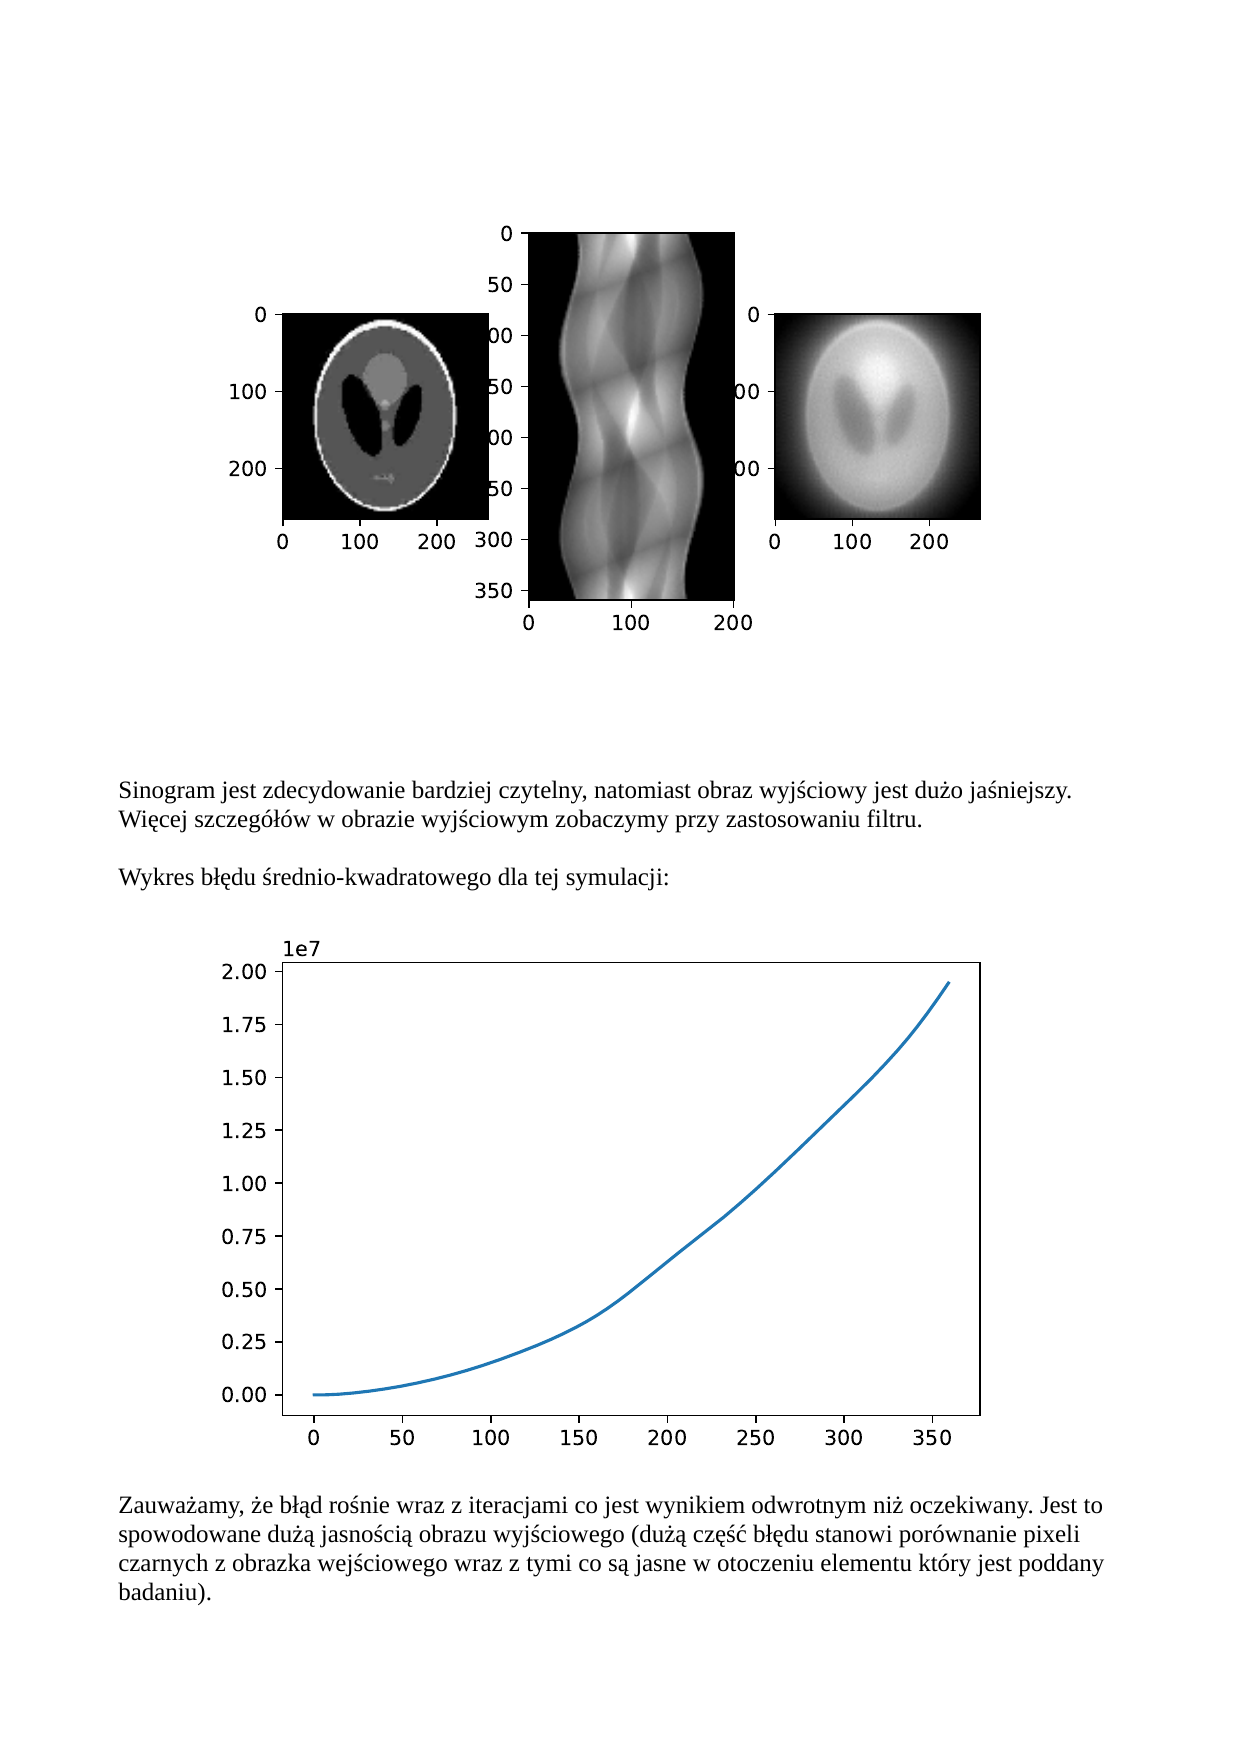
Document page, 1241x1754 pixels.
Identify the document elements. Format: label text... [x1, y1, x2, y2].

text Sinogram jest zdecydowanie bardziej czytelny, natomiast obraz wyjściowy jest dużo jaśniejszy. Więcej szczegółów w obrazie wyjściowym zobaczymy przy zastosowaniu filtru. [118, 776, 1122, 833]
text Wykres błędu średnio-kwadratowego dla tej symulacji: [118, 862, 1122, 891]
text Zauważamy, że błąd rośnie wraz z iteracjami co jest wynikiem odwrotnym niż oczekiwany. Jest to spowodowane dużą jasnością obrazu wyjściowego (dużą część błędu stanowi porównanie pixeli czarnych z obrazka wejściowego wraz z tymi co są jasne w otoczeniu elementu który jest poddany badaniu). [118, 891, 1122, 1606]
